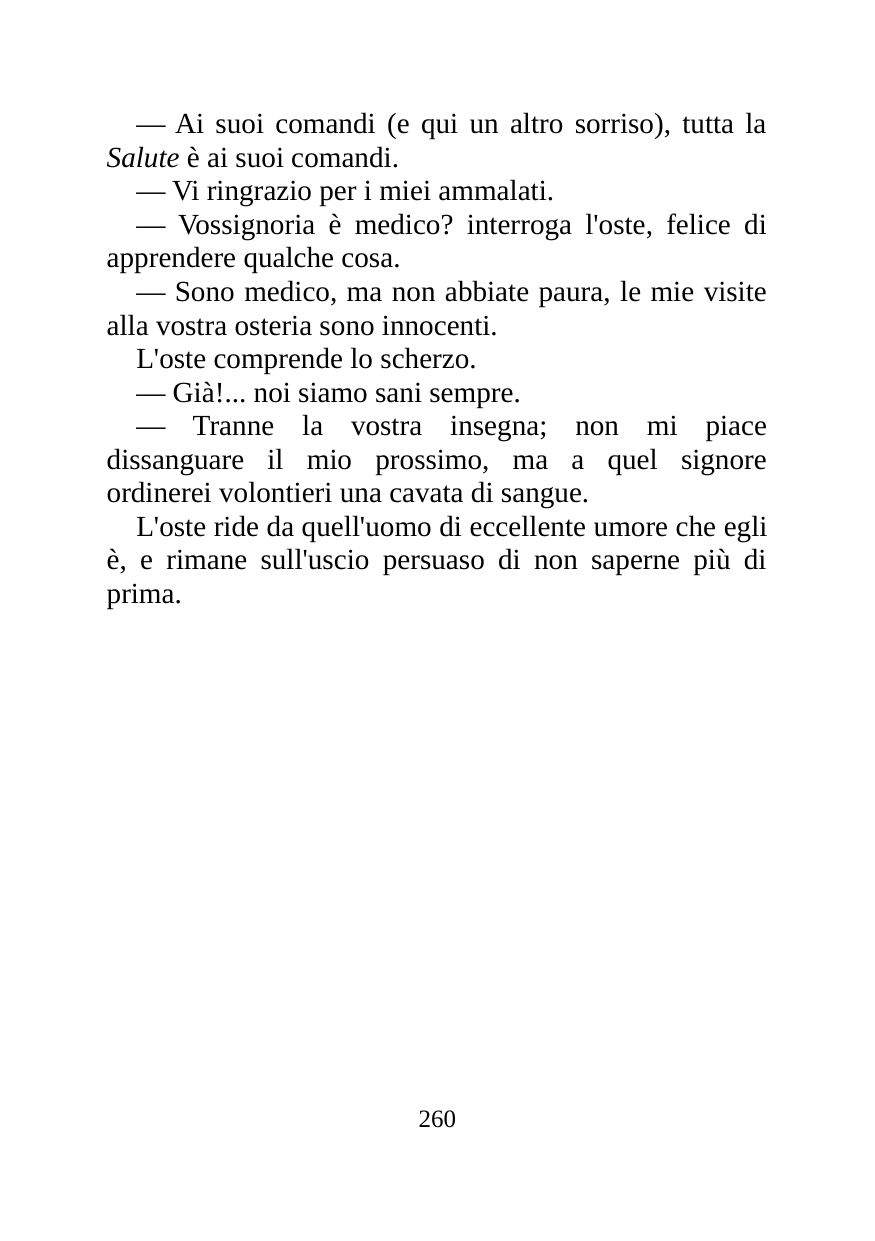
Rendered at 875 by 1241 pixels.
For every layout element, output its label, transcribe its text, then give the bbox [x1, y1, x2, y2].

text — Vossignoria è medico? interroga l'oste, felice di apprendere qualche cosa. [106, 207, 768, 274]
text L'oste ride da quell'uomo di eccellente umore che egli è, e rimane sull'uscio persuaso di non saperne più di prima. [106, 509, 768, 609]
text — Tranne la vostra insegna; non mi piace dissanguare il mio prossimo, ma a quel signore ordinerei volontieri una cavata di sangue. [106, 408, 768, 509]
text — Già!... noi siamo sani sempre. [106, 375, 768, 408]
text — Sono medico, ma non abbiate paura, le mie visite alla vostra osteria sono innocenti. [106, 274, 768, 341]
text L'oste comprende lo scherzo. [106, 341, 768, 375]
text — Vi ringrazio per i miei ammalati. [106, 173, 768, 207]
text — Ai suoi comandi (e qui un altro sorriso), tutta la Salute è ai suoi comandi. [106, 106, 768, 173]
